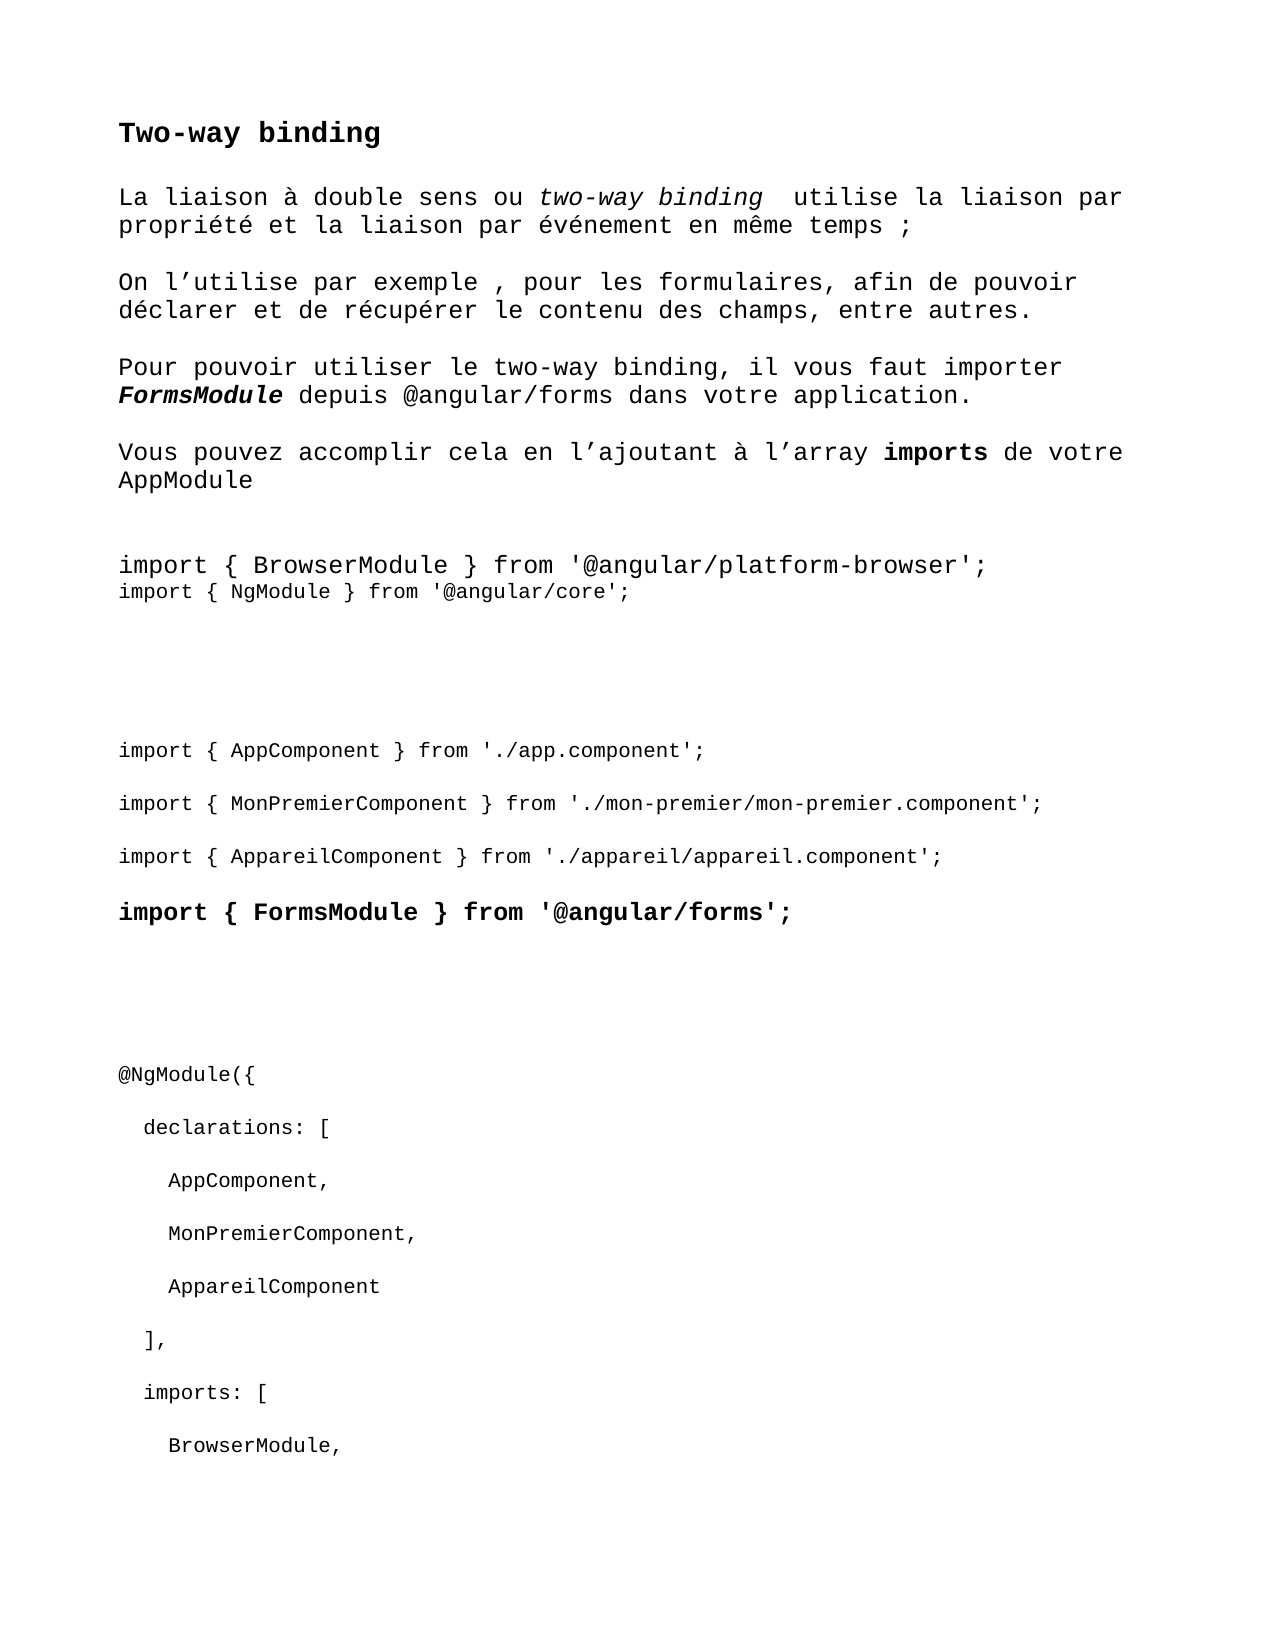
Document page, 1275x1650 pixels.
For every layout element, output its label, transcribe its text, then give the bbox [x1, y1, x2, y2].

text imports: [ [118, 1382, 1157, 1406]
text import { AppComponent } from './app.component'; [118, 740, 1157, 764]
text import { AppareilComponent } from './appareil/appareil.component'; [118, 846, 1157, 870]
text Vous pouvez accomplir cela en l’ajoutant à l’array imports de votre AppModule [118, 439, 1157, 496]
text import { FormsModule } from '@angular/forms'; [118, 899, 1157, 928]
text BrowserModule, [118, 1436, 1157, 1459]
text import { BrowserModule } from '@angular/platform-browser'; [118, 552, 1157, 581]
text declarations: [ [118, 1117, 1157, 1140]
text @NgModule({ [118, 1064, 1157, 1087]
text import { MonPremierComponent } from './mon-premier/mon-premier.component'; [118, 793, 1157, 817]
text MonPremierComponent, [118, 1223, 1157, 1247]
text Pour pouvoir utiliser le two-way binding, il vous faut importer FormsModule depuis @angular/forms dans votre application. [118, 354, 1157, 411]
text Two-way binding [118, 118, 1157, 151]
text AppComponent, [118, 1170, 1157, 1193]
text On l’utilise par exemple , pour les formulaires, afin de pouvoir déclarer et de récupérer le contenu des champs, entre autres. [118, 269, 1157, 326]
text AppareilComponent [118, 1276, 1157, 1300]
text La liaison à double sens ou two-way binding utilise la liaison par propriété et la liaison par événement en même temps ; [118, 184, 1157, 241]
text ], [118, 1329, 1157, 1353]
text import { NgModule } from '@angular/core'; [118, 581, 1157, 604]
